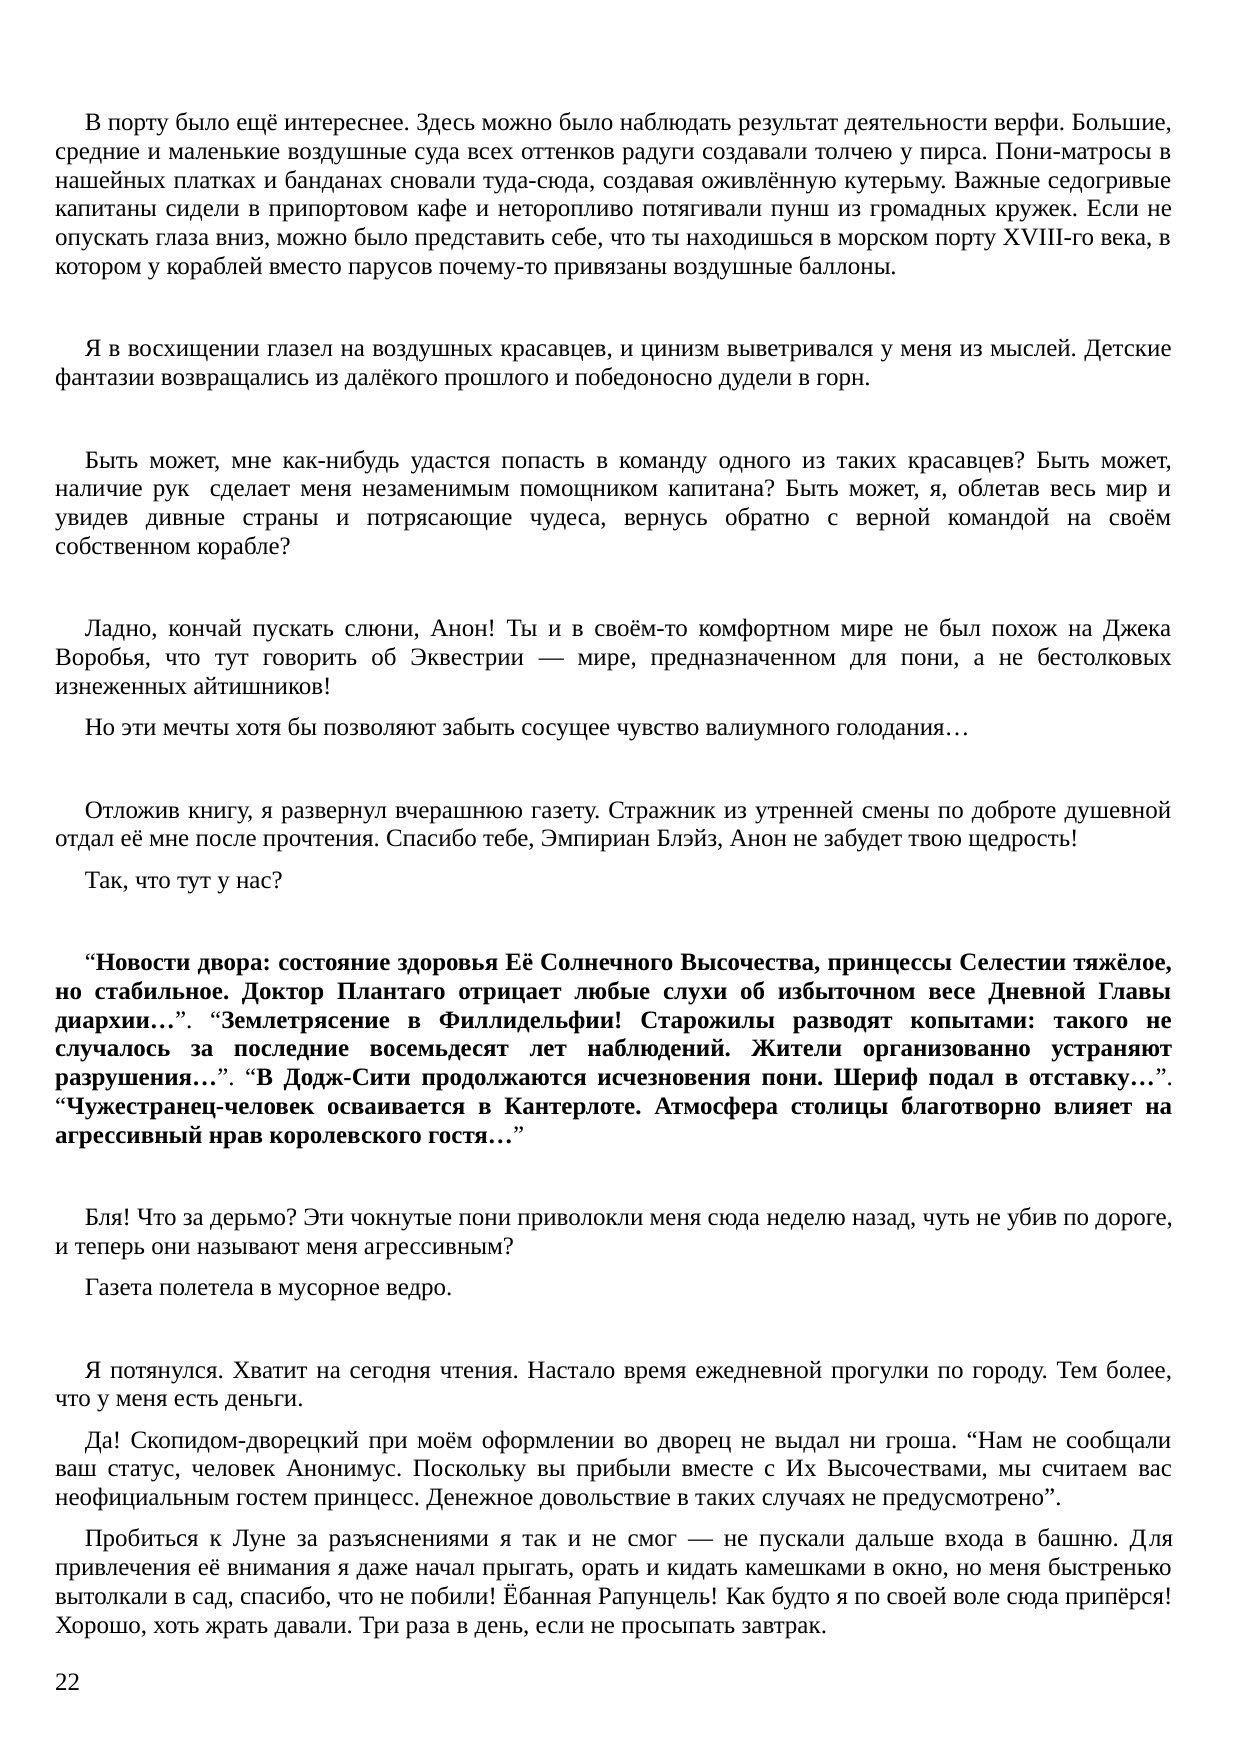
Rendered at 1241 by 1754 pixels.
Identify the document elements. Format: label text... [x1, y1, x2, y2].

text Быть может, мне как-нибудь удастся попасть в команду одного из таких красавцев? Быть может, наличие рук сделает меня незаменимым помощником капитана? Быть может, я, облетав весь мир и увидев дивные страны и потрясающие чудеса, вернусь обратно с верной командой на своём собственном корабле? [55, 445, 1173, 560]
text Бля! Что за дерьмо? Эти чокнутые пони приволокли меня сюда неделю назад, чуть не убив по дороге, и теперь они называют меня агрессивным? [55, 1202, 1173, 1260]
text Я в восхищении глазел на воздушных красавцев, и цинизм выветривался у меня из мыслей. Детские фантазии возвращались из далёкого прошлого и победоносно дудели в горн. [55, 333, 1173, 391]
text Да! Скопидом-дворецкий при моём оформлении во дворец не выдал ни гроша. “Нам не сообщали ваш статус, человек Анонимус. Поскольку вы прибыли вместе с Их Высочествами, мы считаем вас неофициальным гостем принцесс. Денежное довольствие в таких случаях не предусмотрено”. [55, 1425, 1173, 1511]
text Ладно, кончай пускать слюни, Анон! Ты и в своём-то комфортном мире не был похож на Джека Воробья, что тут говорить об Эквестрии — мире, предназначенном для пони, а не бестолковых изнеженных айтишников! [55, 613, 1173, 700]
text Газета полетела в мусорное ведро. [55, 1272, 1173, 1301]
text Я потянулся. Хватит на сегодня чтения. Настало время ежедневной прогулки по городу. Тем более, что у меня есть деньги. [55, 1355, 1173, 1412]
text Так, что тут у нас? [55, 865, 1173, 893]
text “Новости двора: состояние здоровья Её Солнечного Высочества, принцессы Селестии тяжёлое, но стабильное. Доктор Плантаго отрицает любые слухи об избыточном весе Дневной Главы диархии…”. “Землетрясение в Филлидельфии! Старожилы разводят копытами: такого не случалось за последние восемьдесят лет наблюдений. Жители организованно устраняют разрушения…”. “В Додж-Сити продолжаются исчезновения пони. Шериф подал в отставку…”. “Чужестранец-человек осваивается в Кантерлоте. Атмосфера столицы благотворно влияет на агрессивный нрав королевского гостя…” [55, 947, 1173, 1148]
text Но эти мечты хотя бы позволяют забыть сосущее чувство валиумного голодания… [55, 712, 1173, 741]
text Отложив книгу, я развернул вчерашнюю газету. Стражник из утренней смены по доброте душевной отдал её мне после прочтения. Спасибо тебе, Эмпириан Блэйз, Анон не забудет твою щедрость! [55, 795, 1173, 852]
text В порту было ещё интереснее. Здесь можно было наблюдать результат деятельности верфи. Большие, средние и маленькие воздушные суда всех оттенков радуги создавали толчею у пирса. Пони-матросы в нашейных платках и банданах сновали туда-сюда, создавая оживлённую кутерьму. Важные седогривые капитаны сидели в припортовом кафе и неторопливо потягивали пунш из громадных кружек. Если не опускать глаза вниз, можно было представить себе, что ты находишься в морском порту XVIII-го века, в котором у кораблей вместо парусов почему-то привязаны воздушные баллоны. [55, 107, 1173, 280]
text Пробиться к Луне за разъяснениями я так и не смог — не пускали дальше входа в башню. Для привлечения её внимания я даже начал прыгать, орать и кидать камешками в окно, но меня быстренько вытолкали в сад, спасибо, что не побили! Ёбанная Рапунцель! Как будто я по своей воле сюда припёрся! Хорошо, хоть жрать давали. Три раза в день, если не просыпать завтрак. [55, 1523, 1173, 1638]
